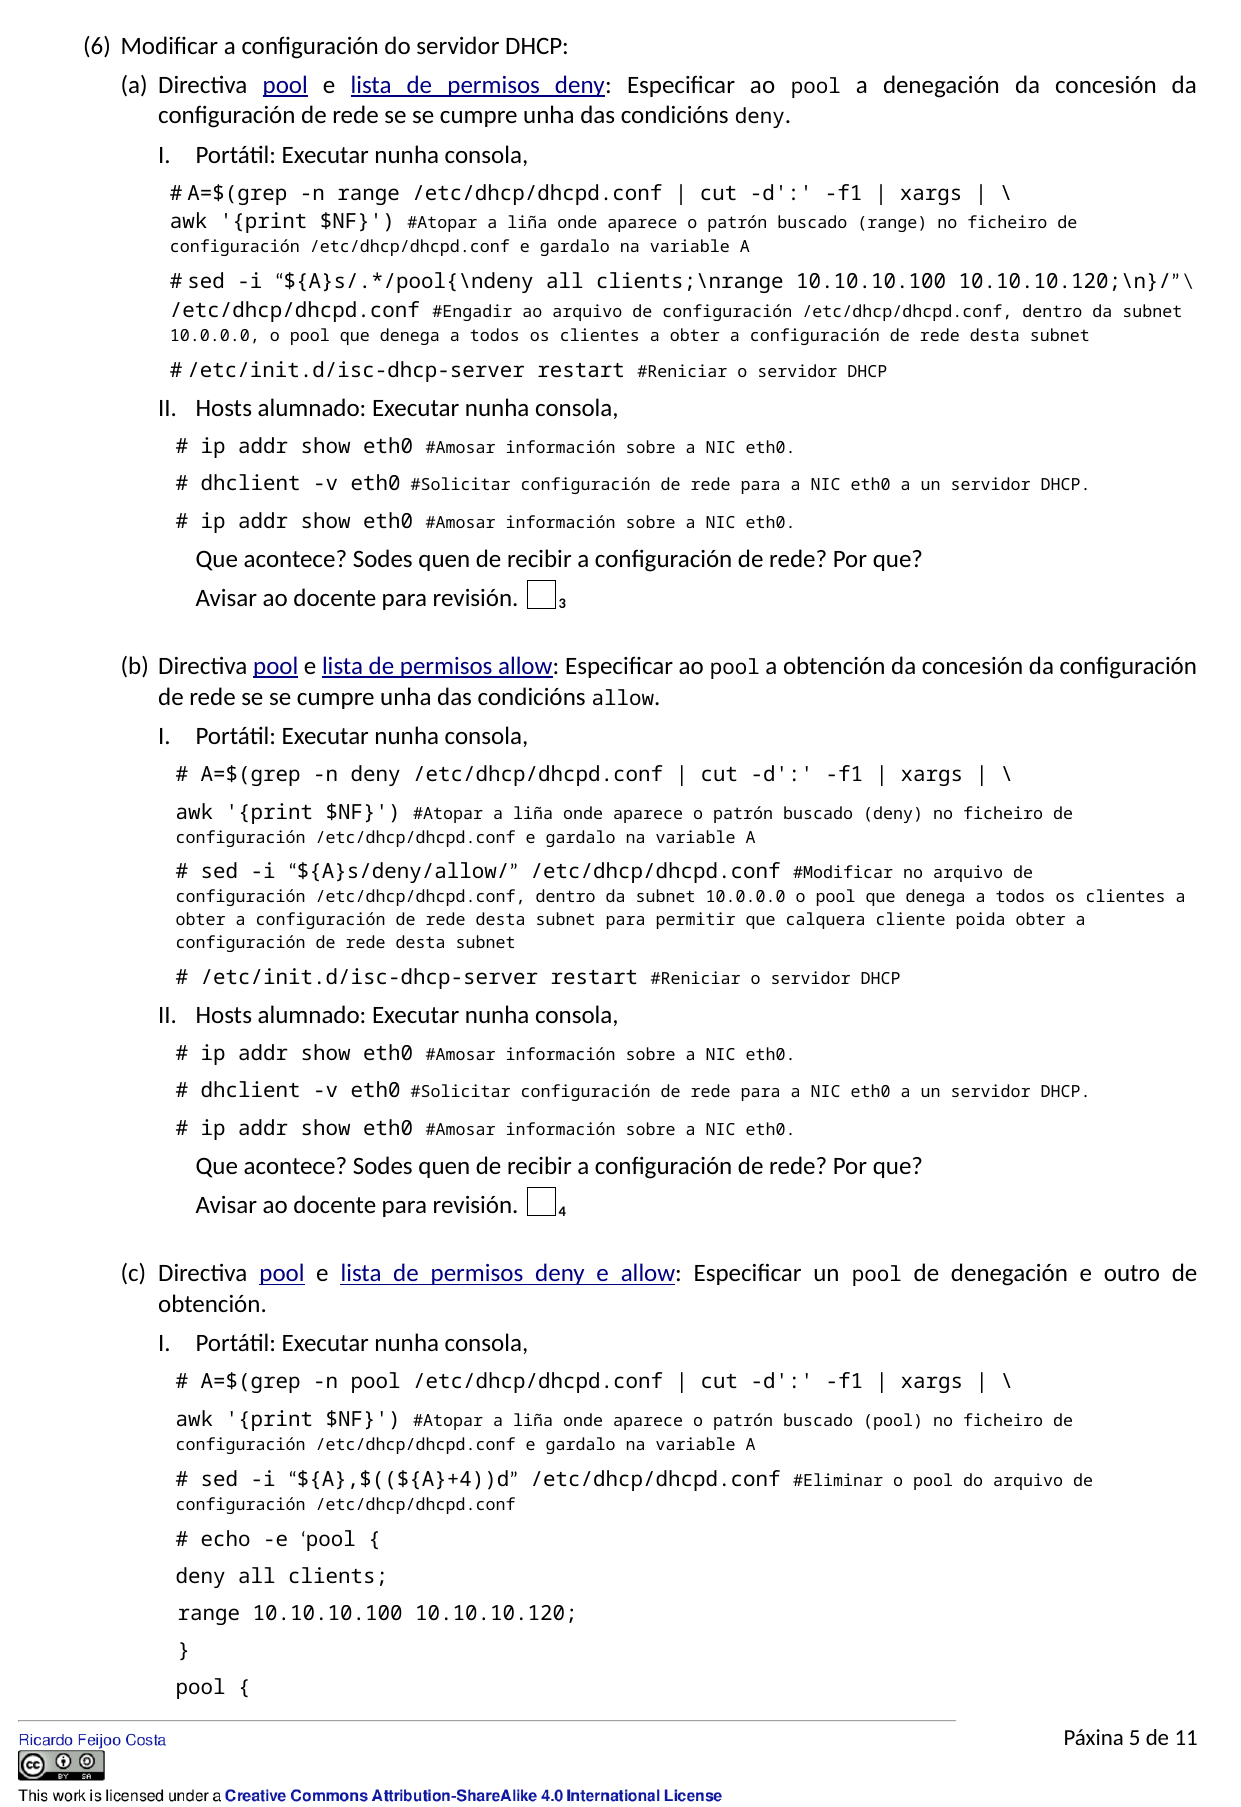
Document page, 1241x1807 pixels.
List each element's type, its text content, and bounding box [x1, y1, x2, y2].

list pool { [140, 1672, 1197, 1701]
list Directiva pool e lista de permisos deny e allow: Especificar un pool de denegación e outro de obtención. [120, 1258, 1197, 1319]
list Portátil: Executar nunha consola, [158, 720, 1197, 751]
list # sed -i “${A}s/deny/allow/” /etc/dhcp/dhcpd.conf #Modificar no arquivo de configuración /etc/dhcp/dhcpd.conf, dentro da subnet 10.0.0.0 o pool que denega a todos os clientes a obter a configuración de rede desta subnet para permitir que calquera cliente poida obter a configuración de rede desta subnet [140, 857, 1197, 953]
list # dhclient -v eth0 #Solicitar configuración de rede para a NIC eth0 a un servidor DHCP. [140, 468, 1197, 497]
list } [140, 1635, 1197, 1664]
list Directiva pool e lista de permisos allow: Especificar ao pool a obtención da concesión da configuración de rede se se cumpre unha das condicións allow. [120, 651, 1197, 712]
list Directiva pool e lista de permisos deny: Especificar ao pool a denegación da concesión da configuración de rede se se cumpre unha das condicións deny. [120, 69, 1197, 130]
list Modificar a configuración do servidor DHCP: [83, 30, 1197, 60]
list Avisar ao docente para revisión. 4 [158, 1189, 1197, 1220]
list # echo -e ‘pool { [140, 1524, 1197, 1552]
list # A=$(grep -n range /etc/dhcp/dhcpd.conf | cut -d':' -f1 | xargs | \ awk '{print $NF}') #Atopar a liña onde aparece o patrón buscado (range) no ficheiro de configuración /etc/dhcp/dhcpd.conf e gardalo na variable A [134, 178, 1197, 258]
list Que acontece? Sodes quen de recibir a configuración de rede? Por que? [158, 543, 1197, 573]
list # ip addr show eth0 #Amosar información sobre a NIC eth0. [140, 1038, 1197, 1067]
picture [8, 1715, 957, 1806]
list # /etc/init.d/isc-dhcp-server restart #Reniciar o servidor DHCP [134, 355, 1197, 383]
list # dhclient -v eth0 #Solicitar configuración de rede para a NIC eth0 a un servidor DHCP. [140, 1076, 1197, 1104]
list Avisar ao docente para revisión. 3 [158, 582, 1197, 613]
list Que acontece? Sodes quen de recibir a configuración de rede? Por que? [158, 1150, 1197, 1181]
list range 10.10.10.100 10.10.10.120; [140, 1598, 1197, 1626]
list # A=$(grep -n pool /etc/dhcp/dhcpd.conf | cut -d':' -f1 | xargs | \ [140, 1367, 1197, 1395]
list Hosts alumnado: Executar nunha consola, [158, 392, 1197, 423]
list # sed -i “${A}s/.*/pool{\ndeny all clients;\nrange 10.10.10.100 10.10.10.120;\n}/” \ /etc/dhcp/dhcpd.conf #Engadir ao arquivo de configuración /etc/dhcp/dhcpd.conf, dentro da subnet 10.0.0.0, o pool que denega a todos os clientes a obter a configuración de rede desta subnet [134, 267, 1197, 346]
list # ip addr show eth0 #Amosar información sobre a NIC eth0. [140, 431, 1197, 460]
list awk '{print $NF}') #Atopar a liña onde aparece o patrón buscado (deny) no ficheiro de configuración /etc/dhcp/dhcpd.conf e gardalo na variable A [140, 797, 1197, 848]
list deny all clients; [140, 1561, 1197, 1589]
list Portátil: Executar nunha consola, [158, 139, 1197, 169]
list Portátil: Executar nunha consola, [158, 1327, 1197, 1358]
list # ip addr show eth0 #Amosar información sobre a NIC eth0. [140, 506, 1197, 534]
list awk '{print $NF}') #Atopar a liña onde aparece o patrón buscado (pool) no ficheiro de configuración /etc/dhcp/dhcpd.conf e gardalo na variable A [140, 1404, 1197, 1455]
list # A=$(grep -n deny /etc/dhcp/dhcpd.conf | cut -d':' -f1 | xargs | \ [140, 759, 1197, 788]
list Hosts alumnado: Executar nunha consola, [158, 999, 1197, 1030]
list # /etc/init.d/isc-dhcp-server restart #Reniciar o servidor DHCP [140, 962, 1197, 990]
list # ip addr show eth0 #Amosar información sobre a NIC eth0. [140, 1113, 1197, 1141]
list # sed -i “${A},$((${A}+4))d” /etc/dhcp/dhcpd.conf #Eliminar o pool do arquivo de configuración /etc/dhcp/dhcpd.conf [140, 1464, 1197, 1515]
